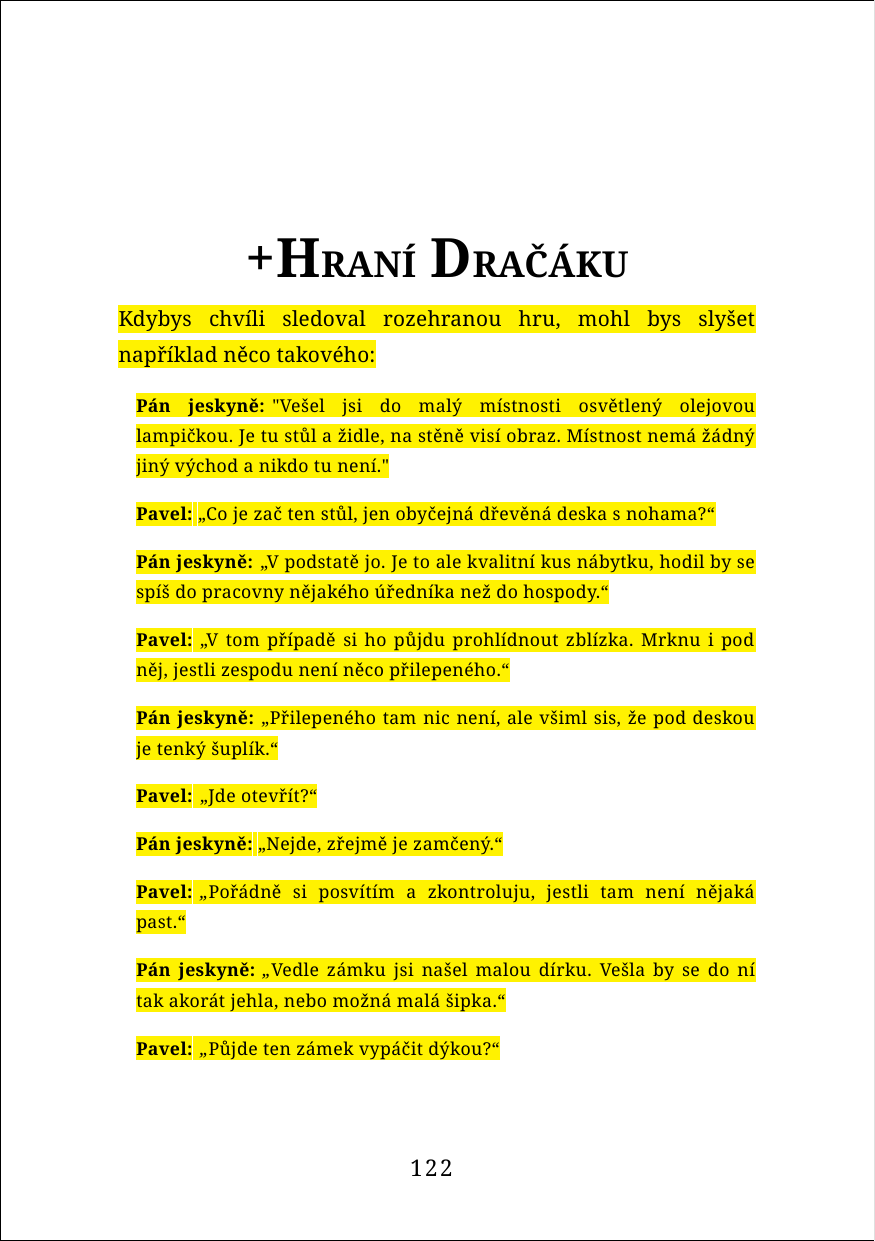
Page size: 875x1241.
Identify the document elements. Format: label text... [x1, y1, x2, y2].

text Kdybys chvíli sledoval rozehranou hru, mohl bys slyšet například něco takového: [118, 304, 756, 368]
text Pavel: „Jde otevřít?“ [136, 784, 756, 808]
text Pavel: „Co je zač ten stůl, jen obyčejná dřevěná deska s nohama?“ [136, 502, 756, 526]
subtitle +Hraní Dračáku [118, 219, 756, 293]
text Pán jeskyně: „Vedle zámku jsi našel malou dírku. Vešla by se do ní tak akorát jehla, nebo možná malá šipka.“ [136, 958, 756, 1012]
text Pán jeskyně: „Nejde, zřejmě je zamčený.“ [136, 832, 756, 856]
text Pavel: „V tom případě si ho půjdu prohlídnout zblízka. Mrknu i pod něj, jestli zespodu není něco přilepeného.“ [136, 628, 756, 682]
text Pán jeskyně: „Přilepeného tam nic není, ale všiml sis, že pod deskou je tenký šuplík.“ [136, 706, 756, 760]
text Pán jeskyně: "Vešel jsi do malý místnosti osvětlený olejovou lampičkou. Je tu stůl a židle, na stěně visí obraz. Místnost nemá žádný jiný východ a nikdo tu není." [136, 393, 756, 478]
text Pavel: „Půjde ten zámek vypáčit dýkou?“ [136, 1036, 756, 1060]
text Pavel: „Pořádně si posvítím a zkontroluju, jestli tam není nějaká past.“ [136, 880, 756, 934]
text Pán jeskyně: „V podstatě jo. Je to ale kvalitní kus nábytku, hodil by se spíš do pracovny nějakého úředníka než do hospody.“ [136, 549, 756, 604]
